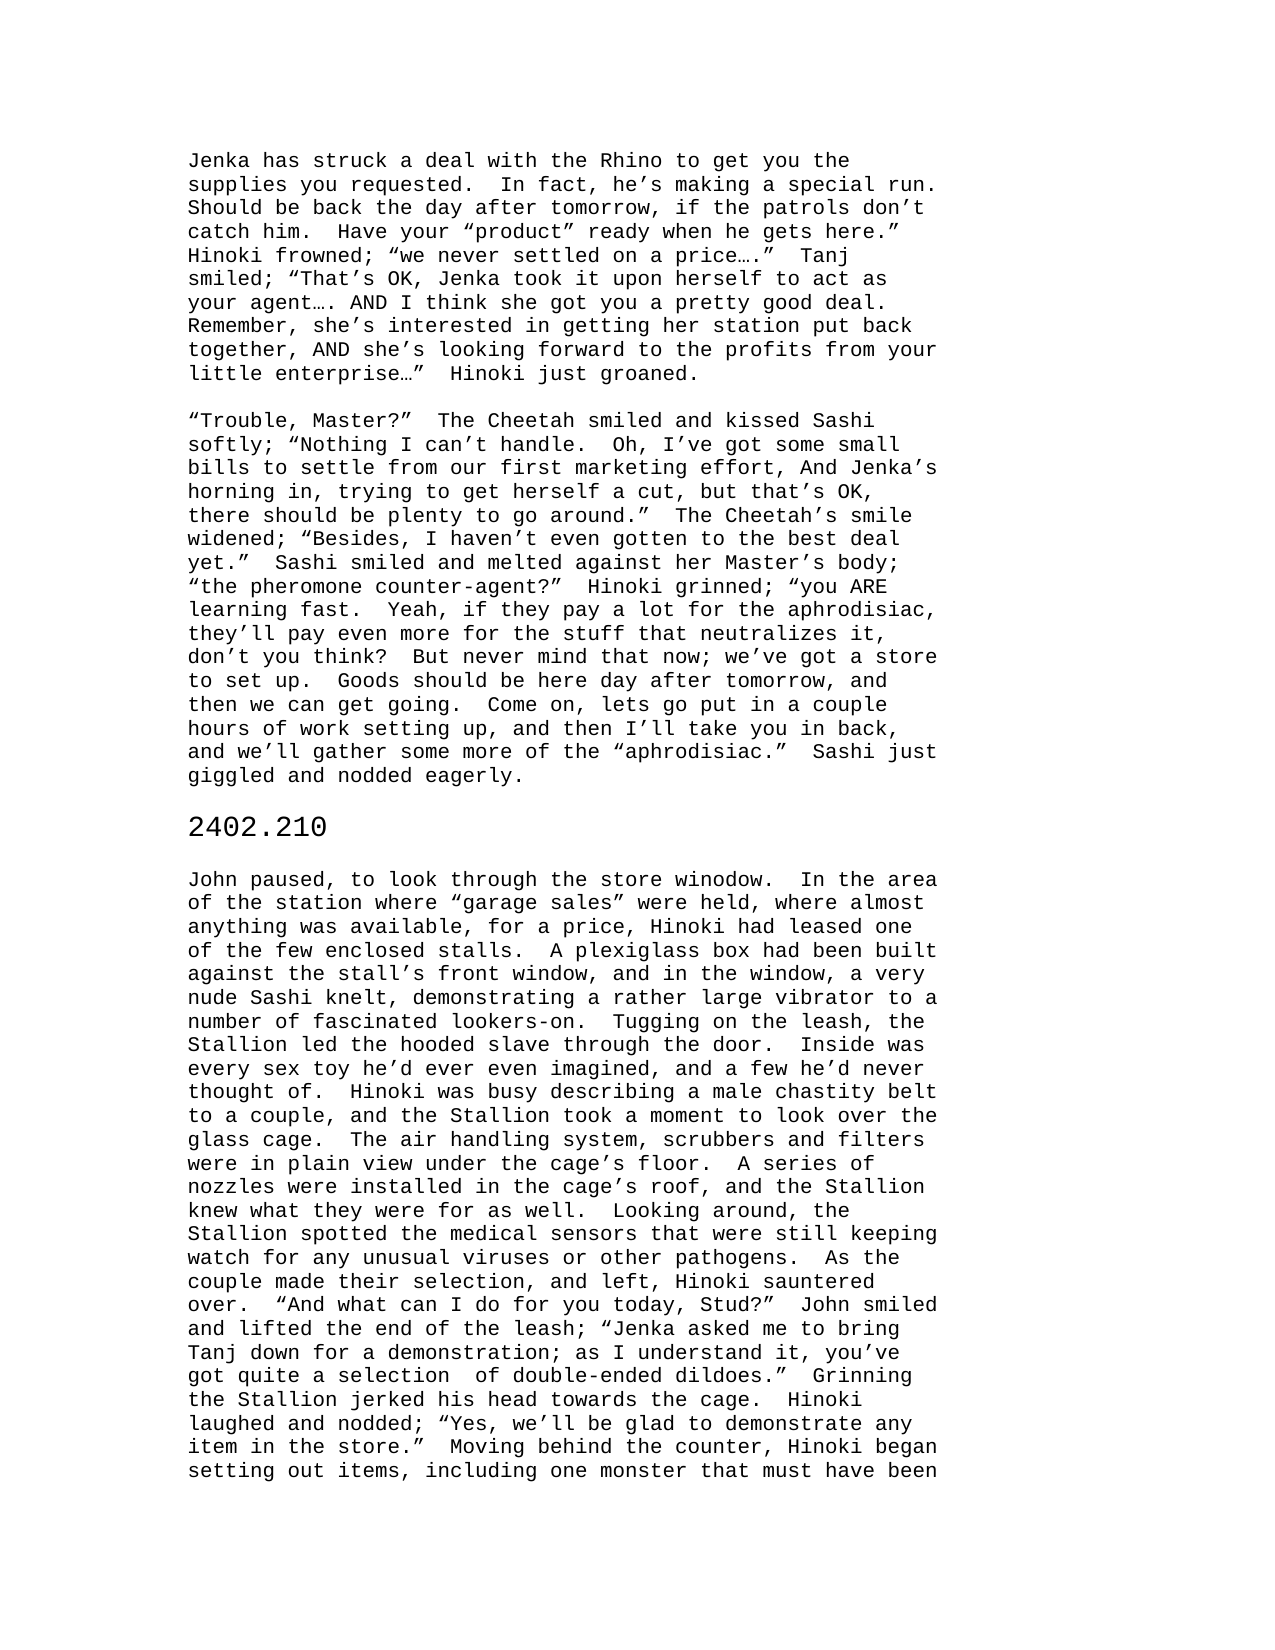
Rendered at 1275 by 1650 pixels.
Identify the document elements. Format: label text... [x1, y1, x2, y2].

text 2402.210 [187, 812, 937, 845]
text Jenka has struck a deal with the Rhino to get you the supplies you requested. In fact, he’s making a special run. Should be back the day after tomorrow, if the patrols don’t catch him. Have your “product” ready when he gets here.” Hinoki frowned; “we never settled on a price….” Tanj smiled; “That’s OK, Jenka took it upon herself to act as your agent…. AND I think she got you a pretty good deal. Remember, she’s interested in getting her station put back together, AND she’s looking forward to the profits from your little enterprise…” Hinoki just groaned. [187, 150, 937, 386]
text John paused, to look through the store winodow. In the area of the station where “garage sales” were held, where almost anything was available, for a price, Hinoki had leased one of the few enclosed stalls. A plexiglass box had been built against the stall’s front window, and in the window, a very nude Sashi knelt, demonstrating a rather large vibrator to a number of fascinated lookers-on. Tugging on the leash, the Stallion led the hooded slave through the door. Inside was every sex toy he’d ever even imagined, and a few he’d never thought of. Hinoki was busy describing a male chastity belt to a couple, and the Stallion took a moment to look over the glass cage. The air handling system, scrubbers and filters were in plain view under the cage’s floor. A series of nozzles were installed in the cage’s roof, and the Stallion knew what they were for as well. Looking around, the Stallion spotted the medical sensors that were still keeping watch for any unusual viruses or other pathogens. As the couple made their selection, and left, Hinoki sauntered over. “And what can I do for you today, Stud?” John smiled and lifted the end of the leash; “Jenka asked me to bring Tanj down for a demonstration; as I understand it, you’ve got quite a selection of double-ended dildoes.” Grinning the Stallion jerked his head towards the cage. Hinoki laughed and nodded; “Yes, we’ll be glad to demonstrate any item in the store.” Moving behind the counter, Hinoki began setting out items, including one monster that must have been [187, 869, 937, 1483]
text “Trouble, Master?” The Cheetah smiled and kissed Sashi softly; “Nothing I can’t handle. Oh, I’ve got some small bills to settle from our first marketing effort, And Jenka’s horning in, trying to get herself a cut, but that’s OK, there should be plenty to go around.” The Cheetah’s smile widened; “Besides, I haven’t even gotten to the best deal yet.” Sashi smiled and melted against her Master’s body; “the pheromone counter-agent?” Hinoki grinned; “you ARE learning fast. Yeah, if they pay a lot for the aphrodisiac, they’ll pay even more for the stuff that neutralizes it, don’t you think? But never mind that now; we’ve got a store to set up. Goods should be here day after tomorrow, and then we can get going. Come on, lets go put in a couple hours of work setting up, and then I’ll take you in back, and we’ll gather some more of the “aphrodisiac.” Sashi just giggled and nodded eagerly. [187, 410, 937, 788]
